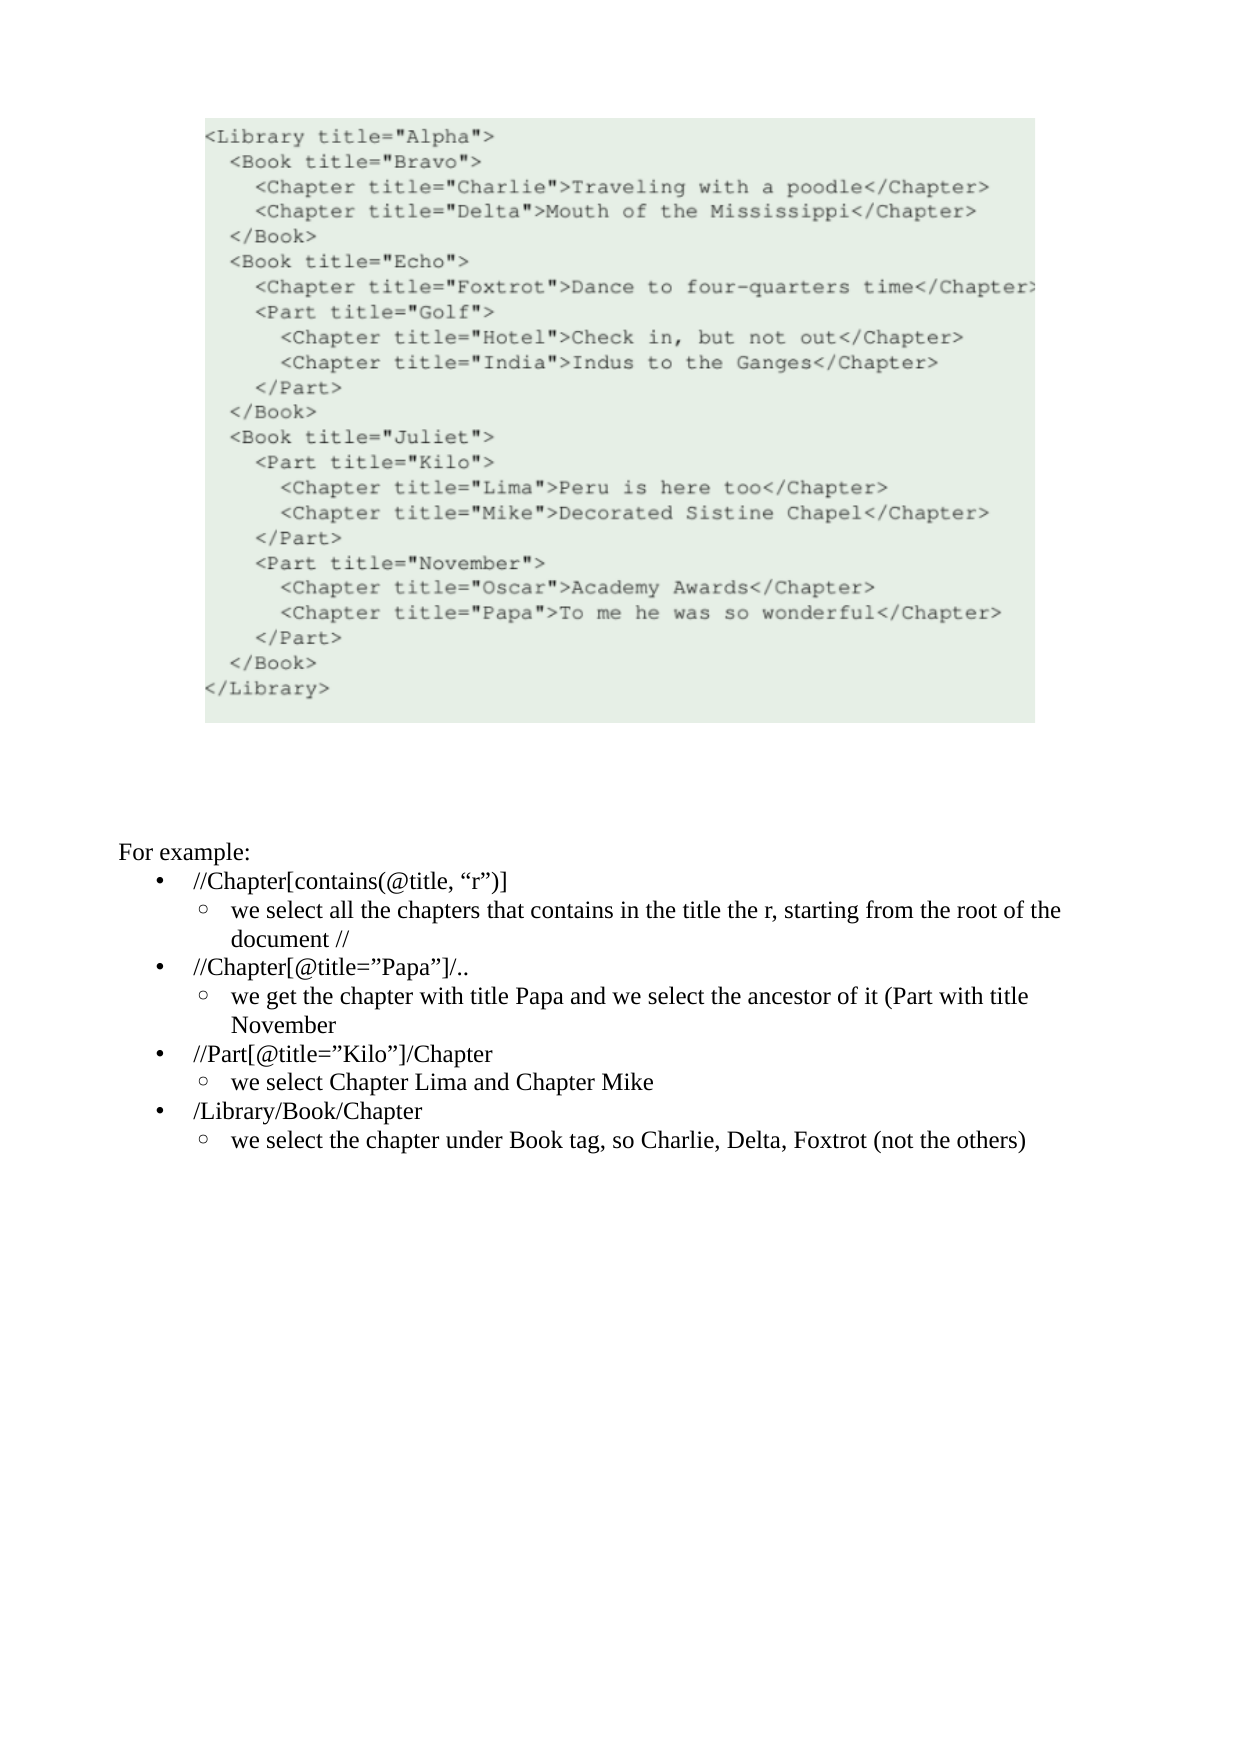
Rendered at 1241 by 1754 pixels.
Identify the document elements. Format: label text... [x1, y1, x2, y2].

picture [205, 118, 1035, 723]
list we select the chapter under Book tag, so Charlie, Delta, Foxtrot (not the others) [193, 1125, 1122, 1154]
list we get the chapter with title Papa and we select the ancestor of it (Part with title November [193, 981, 1122, 1039]
list we select all the chapters that contains in the title the r, starting from the root of the document // [193, 895, 1122, 952]
text For example: [118, 837, 1122, 866]
list we select Chapter Lima and Chapter Mike [193, 1067, 1122, 1096]
list //Chapter[@title=”Papa”]/.. [156, 952, 1122, 981]
list /Library/Book/Chapter [156, 1096, 1122, 1125]
list //Part[@title=”Kilo”]/Chapter [156, 1039, 1122, 1067]
list //Chapter[contains(@title, “r”)] [156, 866, 1122, 895]
